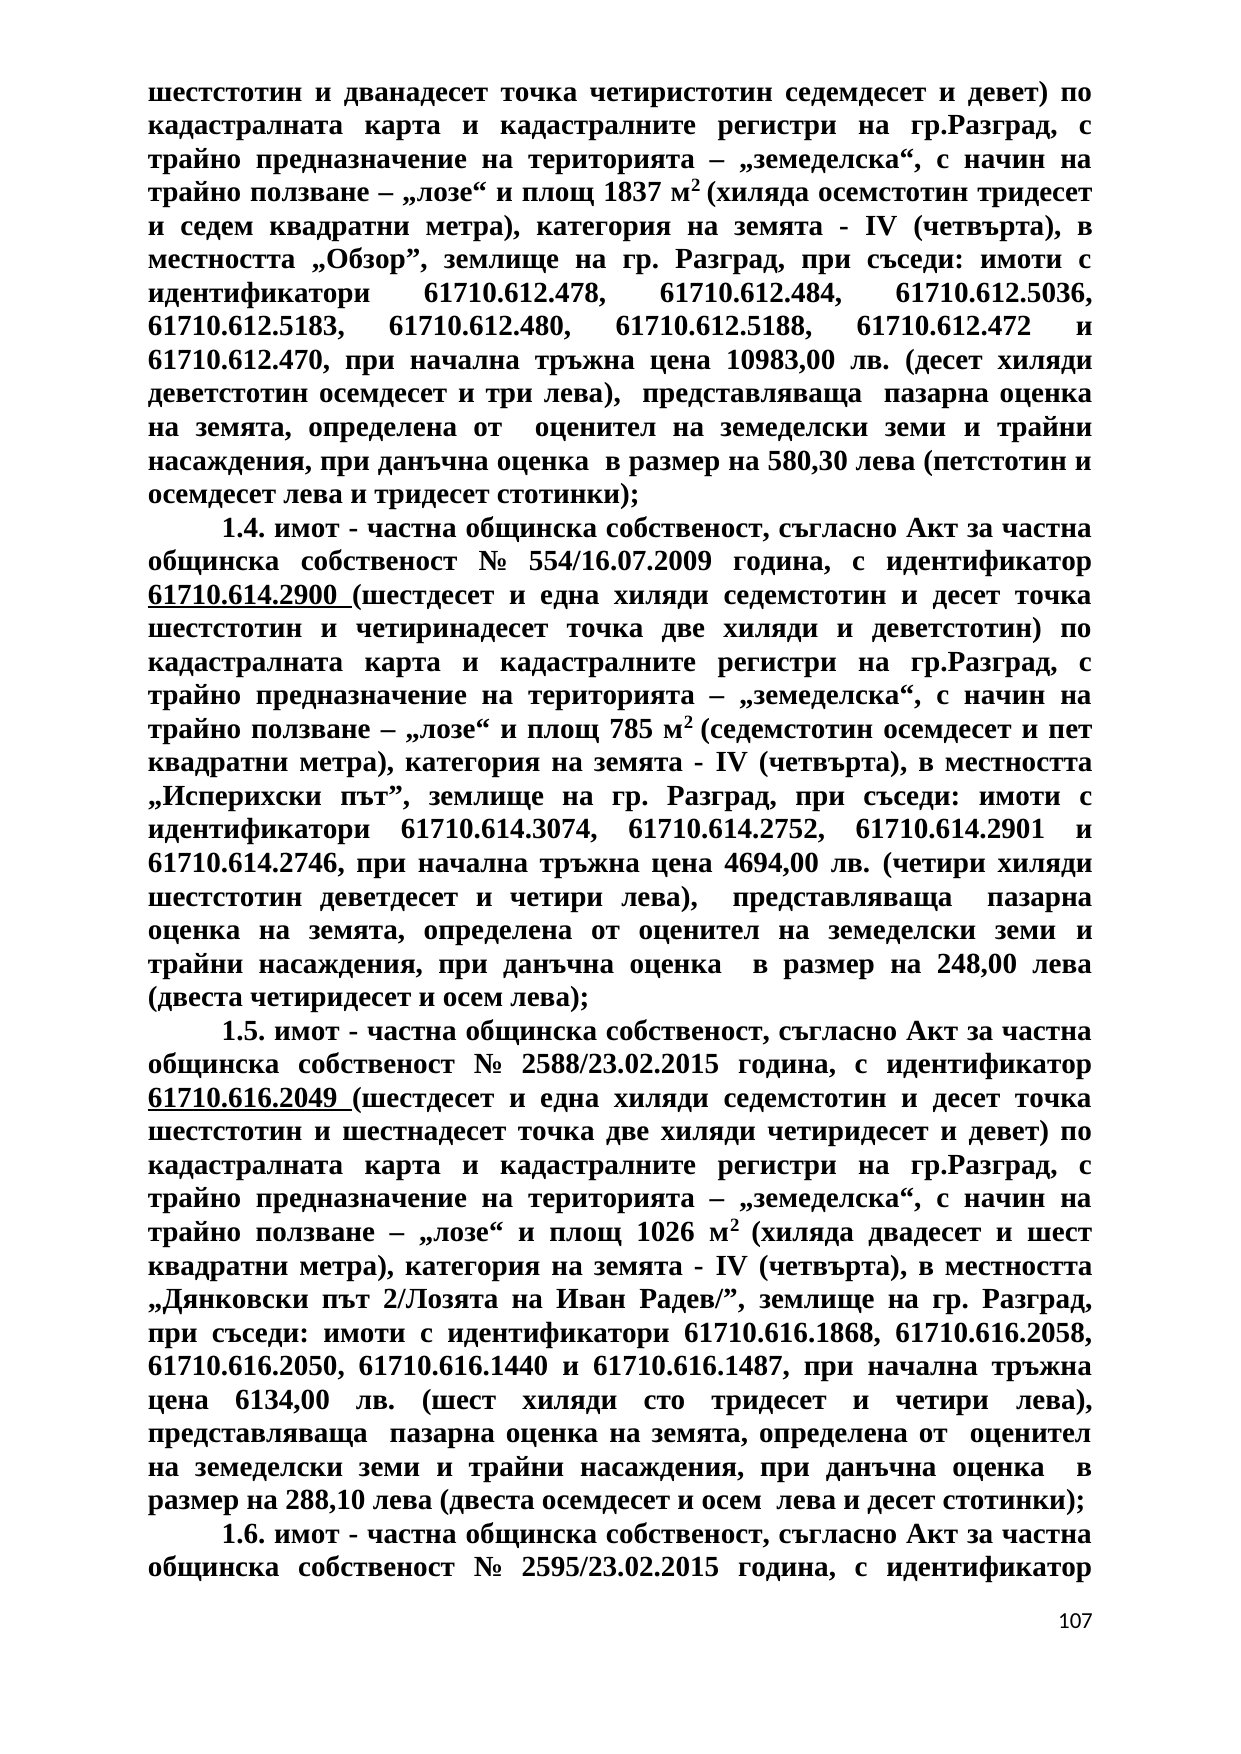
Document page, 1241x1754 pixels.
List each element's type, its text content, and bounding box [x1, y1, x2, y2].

text 1.5. имот - частна общинска собственост, съгласно Акт за частна общинска собственост № 2588/23.02.2015 година, с идентификатор 61710.616.2049 (шестдесет и една хиляди седемстотин и десет точка шестстотин и шестнадесет точка две хиляди четиридесет и девет) по кадастралната карта и кадастралните регистри на гр.Разград, с трайно предназначение на територията – „земеделска“, с начин на трайно ползване – „лозе“ и площ 1026 м2 (хиляда двадесет и шест квадратни метра), категория на земята - IV (четвърта), в местността „Дянковски път 2/Лозята на Иван Радев/”, землище на гр. Разград, при съседи: имоти с идентификатори 61710.616.1868, 61710.616.2058, 61710.616.2050, 61710.616.1440 и 61710.616.1487, при начална тръжна цена 6134,00 лв. (шест хиляди сто тридесет и четири лева), представляваща пазарна оценка на земята, определена от оценител на земеделски земи и трайни насаждения, при данъчна оценка в размер на 288,10 лева (двеста осемдесет и осем лева и десет стотинки); [148, 1013, 1093, 1516]
text шестстотин и дванадесет точка четиристотин седемдесет и девет) по кадастралната карта и кадастралните регистри на гр.Разград, с трайно предназначение на територията – „земеделска“, с начин на трайно ползване – „лозе“ и площ 1837 м2 (хиляда осемстотин тридесет и седем квадратни метра), категория на земята - IV (четвърта), в местността „Обзор”, землище на гр. Разград, при съседи: имоти с идентификатори 61710.612.478, 61710.612.484, 61710.612.5036, 61710.612.5183, 61710.612.480, 61710.612.5188, 61710.612.472 и 61710.612.470, при начална тръжна цена 10983,00 лв. (десет хиляди деветстотин осемдесет и три лева), представляваща пазарна оценка на земята, определена от оценител на земеделски земи и трайни насаждения, при данъчна оценка в размер на 580,30 лева (петстотин и осемдесет лева и тридесет стотинки); [148, 74, 1093, 510]
text 1.4. имот - частна общинска собственост, съгласно Акт за частна общинска собственост № 554/16.07.2009 година, с идентификатор 61710.614.2900 (шестдесет и една хиляди седемстотин и десет точка шестстотин и четиринадесет точка две хиляди и деветстотин) по кадастралната карта и кадастралните регистри на гр.Разград, с трайно предназначение на територията – „земеделска“, с начин на трайно ползване – „лозе“ и площ 785 м2 (седемстотин осемдесет и пет квадратни метра), категория на земята - IV (четвърта), в местността „Исперихски път”, землище на гр. Разград, при съседи: имоти с идентификатори 61710.614.3074, 61710.614.2752, 61710.614.2901 и 61710.614.2746, при начална тръжна цена 4694,00 лв. (четири хиляди шестстотин деветдесет и четири лева), представляваща пазарна оценка на земята, определена от оценител на земеделски земи и трайни насаждения, при данъчна оценка в размер на 248,00 лева (двеста четиридесет и осем лева); [148, 510, 1093, 1013]
text 1.6. имот - частна общинска собственост, съгласно Акт за частна общинска собственост № 2595/23.02.2015 година, с идентификатор [148, 1516, 1093, 1583]
